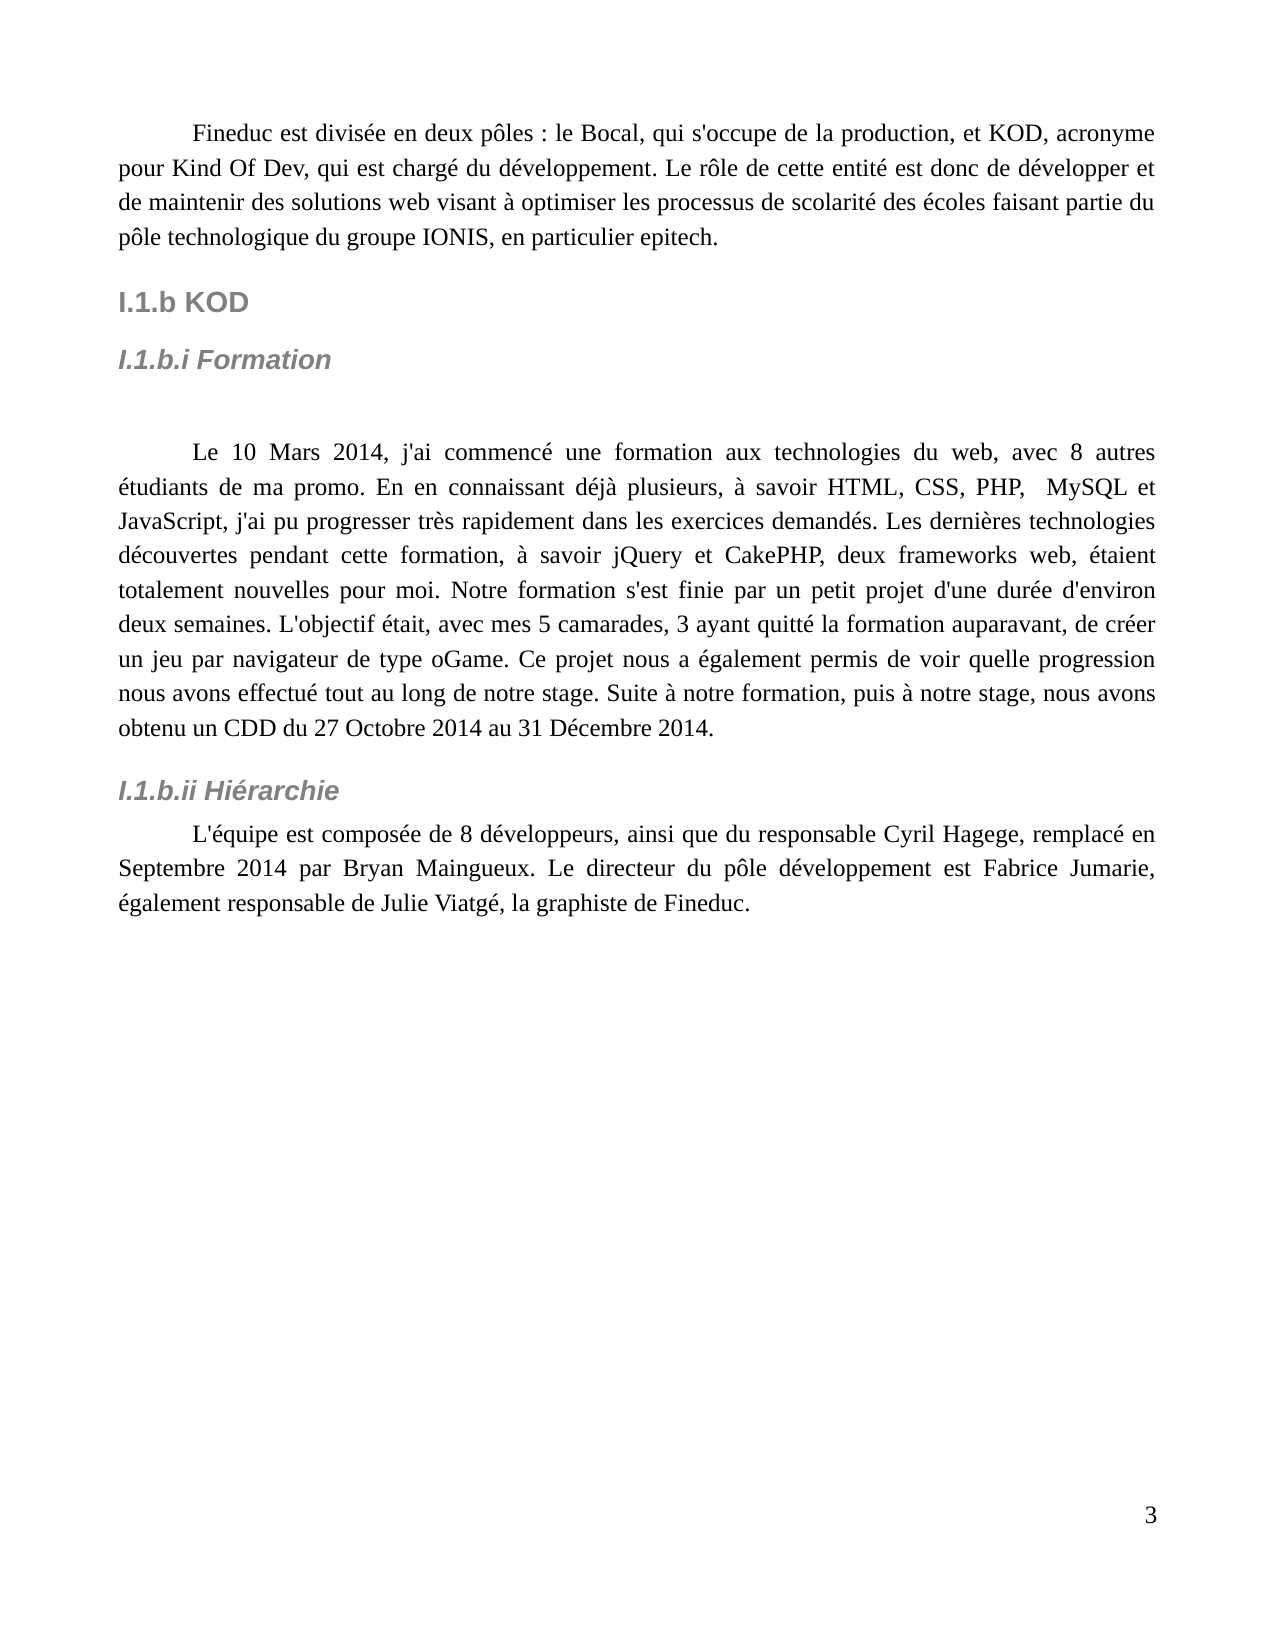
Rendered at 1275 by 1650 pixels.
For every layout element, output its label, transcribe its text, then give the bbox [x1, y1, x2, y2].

subtitle I.1.b KOD [118, 285, 1157, 319]
subtitle I.1.b.i Formation [118, 344, 1157, 376]
text L'équipe est composée de 8 développeurs, ainsi que du responsable Cyril Hagege, remplacé en Septembre 2014 par Bryan Maingueux. Le directeur du pôle développement est Fabrice Jumarie, également responsable de Julie Viatgé, la graphiste de Fineduc. [118, 819, 1157, 917]
text Fineduc est divisée en deux pôles : le Bocal, qui s'occupe de la production, et KOD, acronyme pour Kind Of Dev, qui est chargé du développement. Le rôle de cette entité est donc de développer et de maintenir des solutions web visant à optimiser les processus de scolarité des écoles faisant partie du pôle technologique du groupe IONIS, en particulier epitech. [118, 118, 1157, 250]
text Le 10 Mars 2014, j'ai commencé une formation aux technologies du web, avec 8 autres étudiants de ma promo. En en connaissant déjà plusieurs, à savoir HTML, CSS, PHP, MySQL et JavaScript, j'ai pu progresser très rapidement dans les exercices demandés. Les dernières technologies découvertes pendant cette formation, à savoir jQuery et CakePHP, deux frameworks web, étaient totalement nouvelles pour moi. Notre formation s'est finie par un petit projet d'une durée d'environ deux semaines. L'objectif était, avec mes 5 camarades, 3 ayant quitté la formation auparavant, de créer un jeu par navigateur de type oGame. Ce projet nous a également permis de voir quelle progression nous avons effectué tout au long de notre stage. Suite à notre formation, puis à notre stage, nous avons obtenu un CDD du 27 Octobre 2014 au 31 Décembre 2014. [118, 437, 1157, 742]
subtitle I.1.b.ii Hiérarchie [118, 774, 1157, 806]
